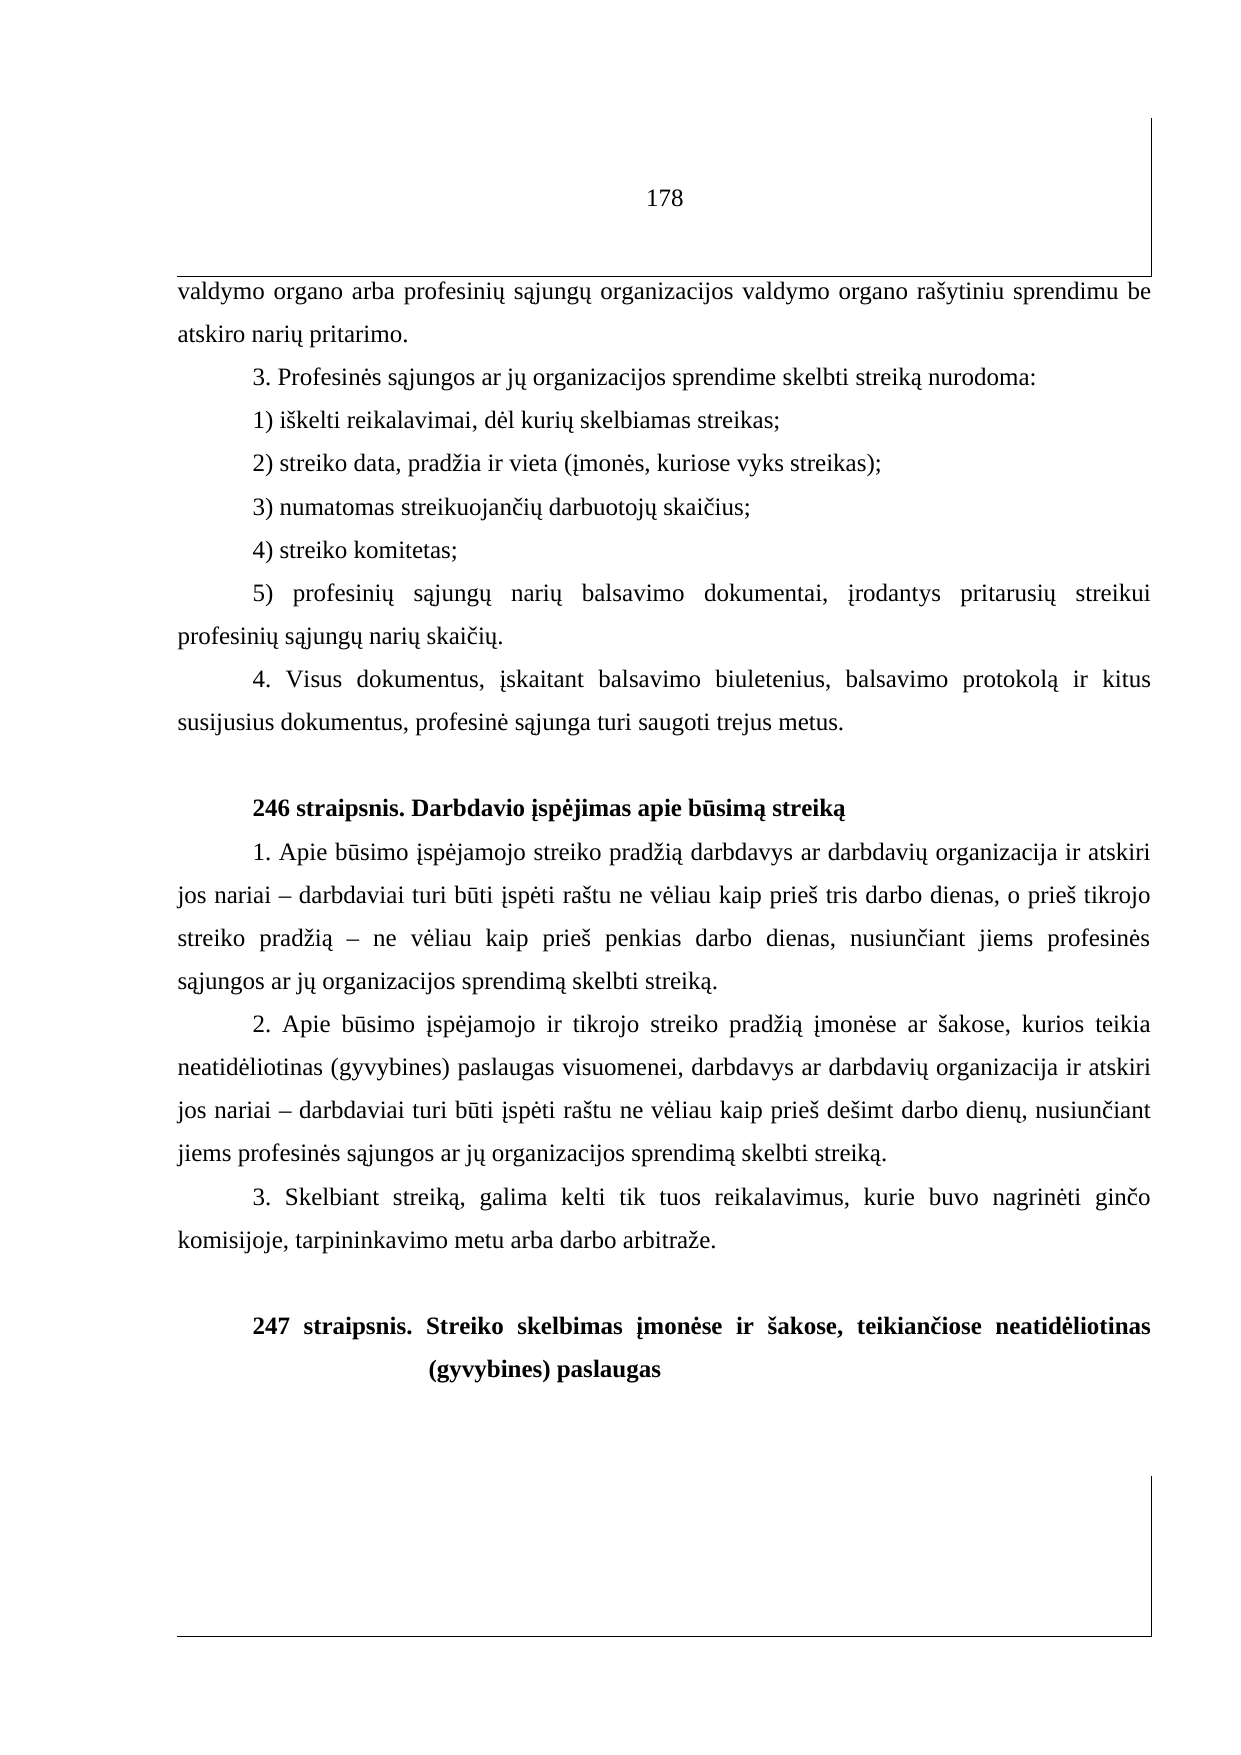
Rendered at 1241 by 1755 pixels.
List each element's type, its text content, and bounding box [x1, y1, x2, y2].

text 1. Apie būsimo įspėjamojo streiko pradžią darbdavys ar darbdavių organizacija ir atskiri jos nariai – darbdaviai turi būti įspėti raštu ne vėliau kaip prieš tris darbo dienas, o prieš tikrojo streiko pradžią – ne vėliau kaip prieš penkias darbo dienas, nusiunčiant jiems profesinės sąjungos ar jų organizacijos sprendimą skelbti streiką. [177, 837, 1152, 995]
text 4) streiko komitetas; [177, 535, 1152, 563]
text 5) profesinių sąjungų narių balsavimo dokumentai, įrodantys pritarusių streikui profesinių sąjungų narių skaičių. [177, 578, 1152, 650]
text valdymo organo arba profesinių sąjungų organizacijos valdymo organo rašytiniu sprendimu be atskiro narių pritarimo. [177, 276, 1152, 348]
text 2) streiko data, pradžia ir vieta (įmonės, kuriose vyks streikas); [177, 448, 1152, 477]
text 3) numatomas streikuojančių darbuotojų skaičius; [177, 492, 1152, 520]
text 1) iškelti reikalavimai, dėl kurių skelbiamas streikas; [177, 405, 1152, 434]
text 2. Apie būsimo įspėjamojo ir tikrojo streiko pradžią įmonėse ar šakose, kurios teikia neatidėliotinas (gyvybines) paslaugas visuomenei, darbdavys ar darbdavių organizacija ir atskiri jos nariai – darbdaviai turi būti įspėti raštu ne vėliau kaip prieš dešimt darbo dienų, nusiunčiant jiems profesinės sąjungos ar jų organizacijos sprendimą skelbti streiką. [177, 1009, 1152, 1167]
subtitle 247 straipsnis. Streiko skelbimas įmonėse ir šakose, teikiančiose neatidėliotinas (gyvybines) paslaugas [252, 1311, 1152, 1383]
text 4. Visus dokumentus, įskaitant balsavimo biuletenius, balsavimo protokolą ir kitus susijusius dokumentus, profesinė sąjunga turi saugoti trejus metus. [177, 664, 1152, 736]
text 3. Profesinės sąjungos ar jų organizacijos sprendime skelbti streiką nurodoma: [177, 362, 1152, 391]
text 3. Skelbiant streiką, galima kelti tik tuos reikalavimus, kurie buvo nagrinėti ginčo komisijoje, tarpininkavimo metu arba darbo arbitraže. [177, 1182, 1152, 1253]
subtitle 246 straipsnis. Darbdavio įspėjimas apie būsimą streiką [177, 793, 1152, 822]
